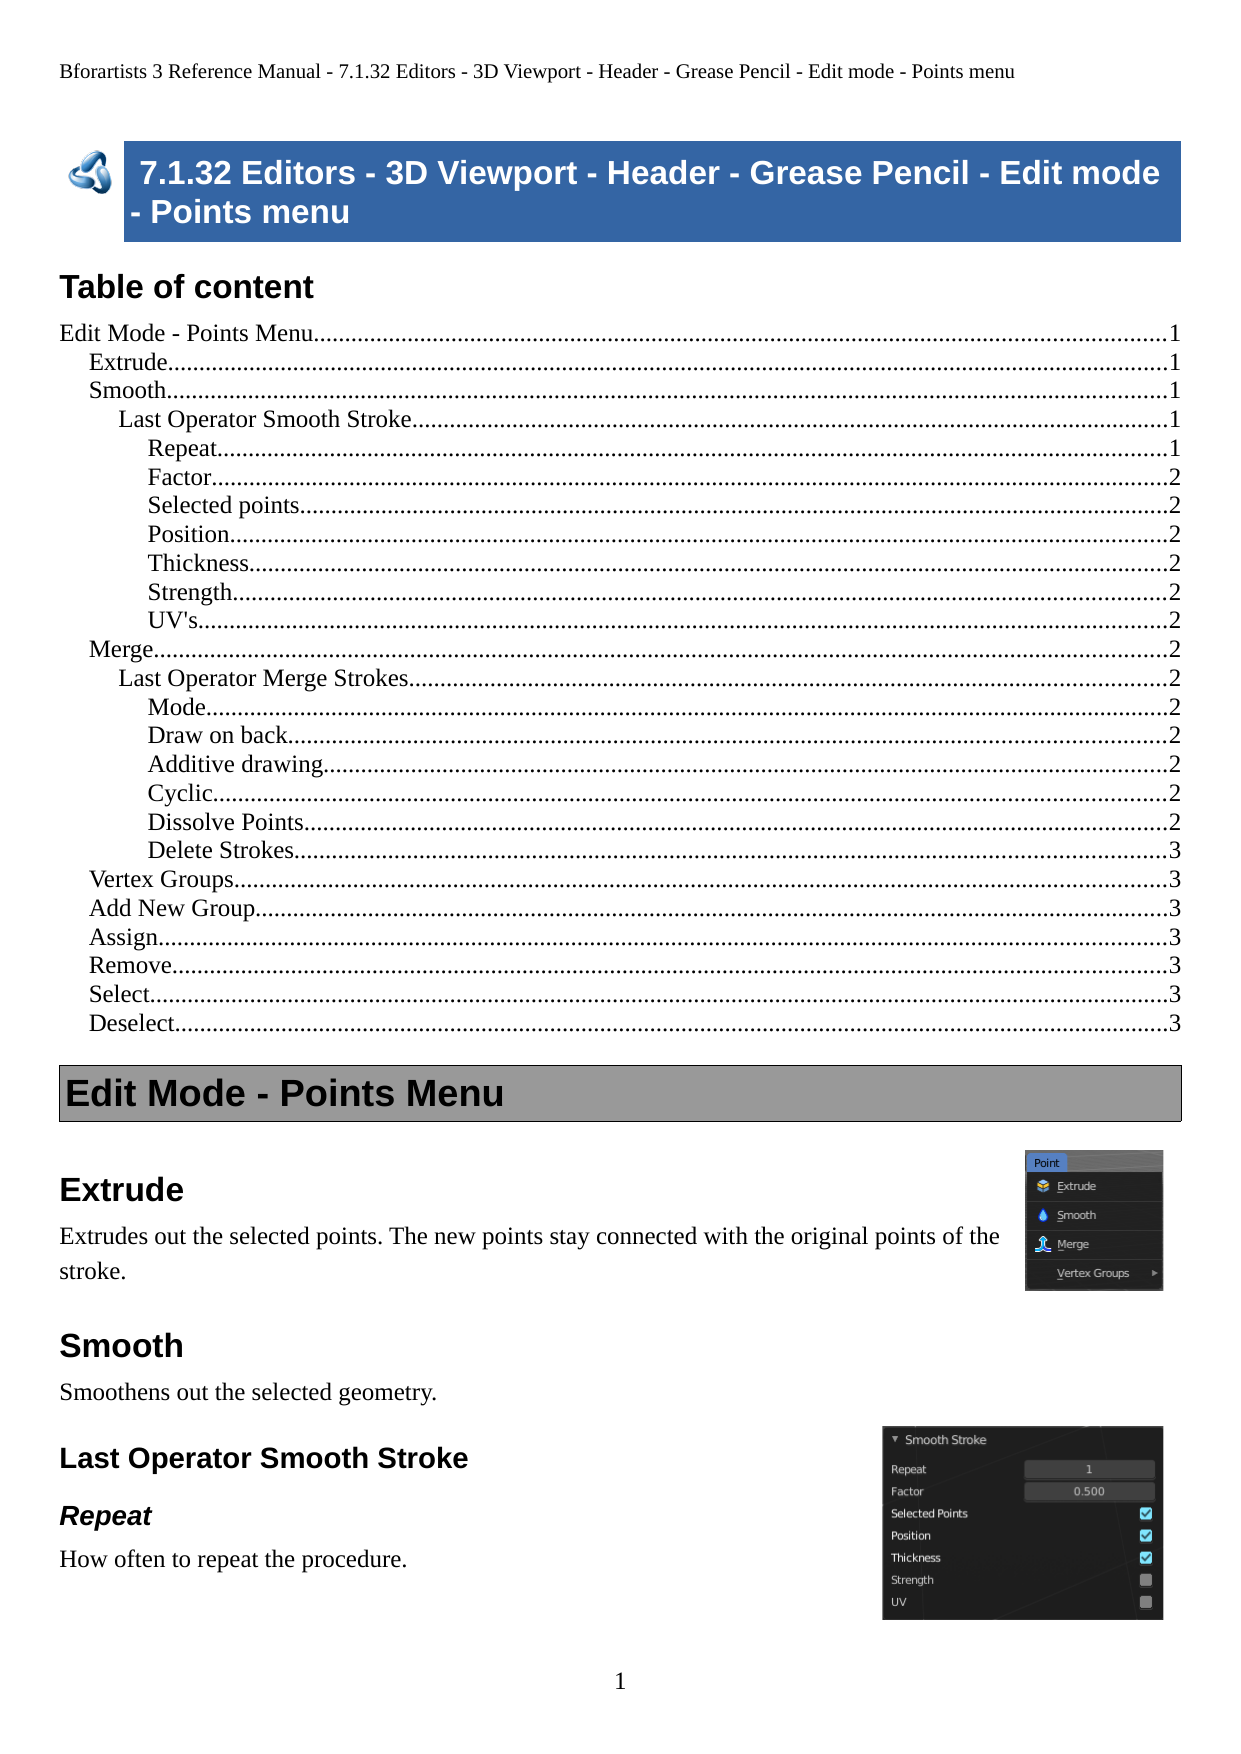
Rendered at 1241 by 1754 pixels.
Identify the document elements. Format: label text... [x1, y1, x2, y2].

text Thickness 2 [147, 548, 1181, 577]
text Repeat 1 [147, 433, 1181, 462]
text Draw on back 2 [147, 720, 1181, 749]
subtitle Repeat [59, 1499, 882, 1531]
text Extrudes out the selected points. The new points stay connected with the original points of the stroke. [59, 1221, 1025, 1285]
text Smooth 1 [88, 375, 1181, 404]
text Factor 2 [147, 462, 1181, 490]
text Last Operator Smooth Stroke 1 [118, 404, 1181, 433]
text Add New Group 3 [88, 893, 1181, 922]
text Remove 3 [88, 950, 1181, 979]
text Assign 3 [88, 922, 1181, 950]
text Additive drawing 2 [147, 749, 1181, 778]
text Deselect 3 [88, 1008, 1181, 1037]
subtitle [1164, 1441, 1181, 1474]
table_header [59, 141, 124, 242]
table_header Edit Mode - Points Menu [60, 1066, 1181, 1121]
subtitle Table of content [59, 267, 1181, 305]
text Strength 2 [147, 577, 1181, 605]
picture [65, 147, 114, 197]
text UV's 2 [147, 605, 1181, 634]
text Vertex Groups 3 [88, 864, 1181, 893]
subtitle Smooth [59, 1326, 1181, 1364]
text Delete Strokes 3 [147, 835, 1181, 864]
picture [1025, 1150, 1164, 1291]
text Smoothens out the selected geometry. [59, 1377, 1181, 1406]
text How often to repeat the procedure. [59, 1544, 882, 1572]
text Selected points 2 [147, 490, 1181, 519]
picture [882, 1426, 1164, 1620]
table_header 7.1.32 Editors - 3D Viewport - Header - Grease Pencil - Edit mode - Points menu [124, 141, 1181, 242]
text Extrude 1 [88, 347, 1181, 375]
text Edit Mode - Points Menu 1 [59, 318, 1181, 347]
text Cyclic 2 [147, 778, 1181, 807]
text Position 2 [147, 519, 1181, 548]
subtitle [1164, 1499, 1181, 1531]
subtitle Last Operator Smooth Stroke [59, 1441, 882, 1474]
text Dissolve Points 2 [147, 807, 1181, 835]
text Select 3 [88, 979, 1181, 1008]
text Last Operator Merge Strokes 2 [118, 663, 1181, 692]
subtitle Extrude [59, 1170, 1025, 1209]
subtitle [1164, 1170, 1181, 1209]
text Merge 2 [88, 634, 1181, 663]
text Mode 2 [147, 692, 1181, 720]
